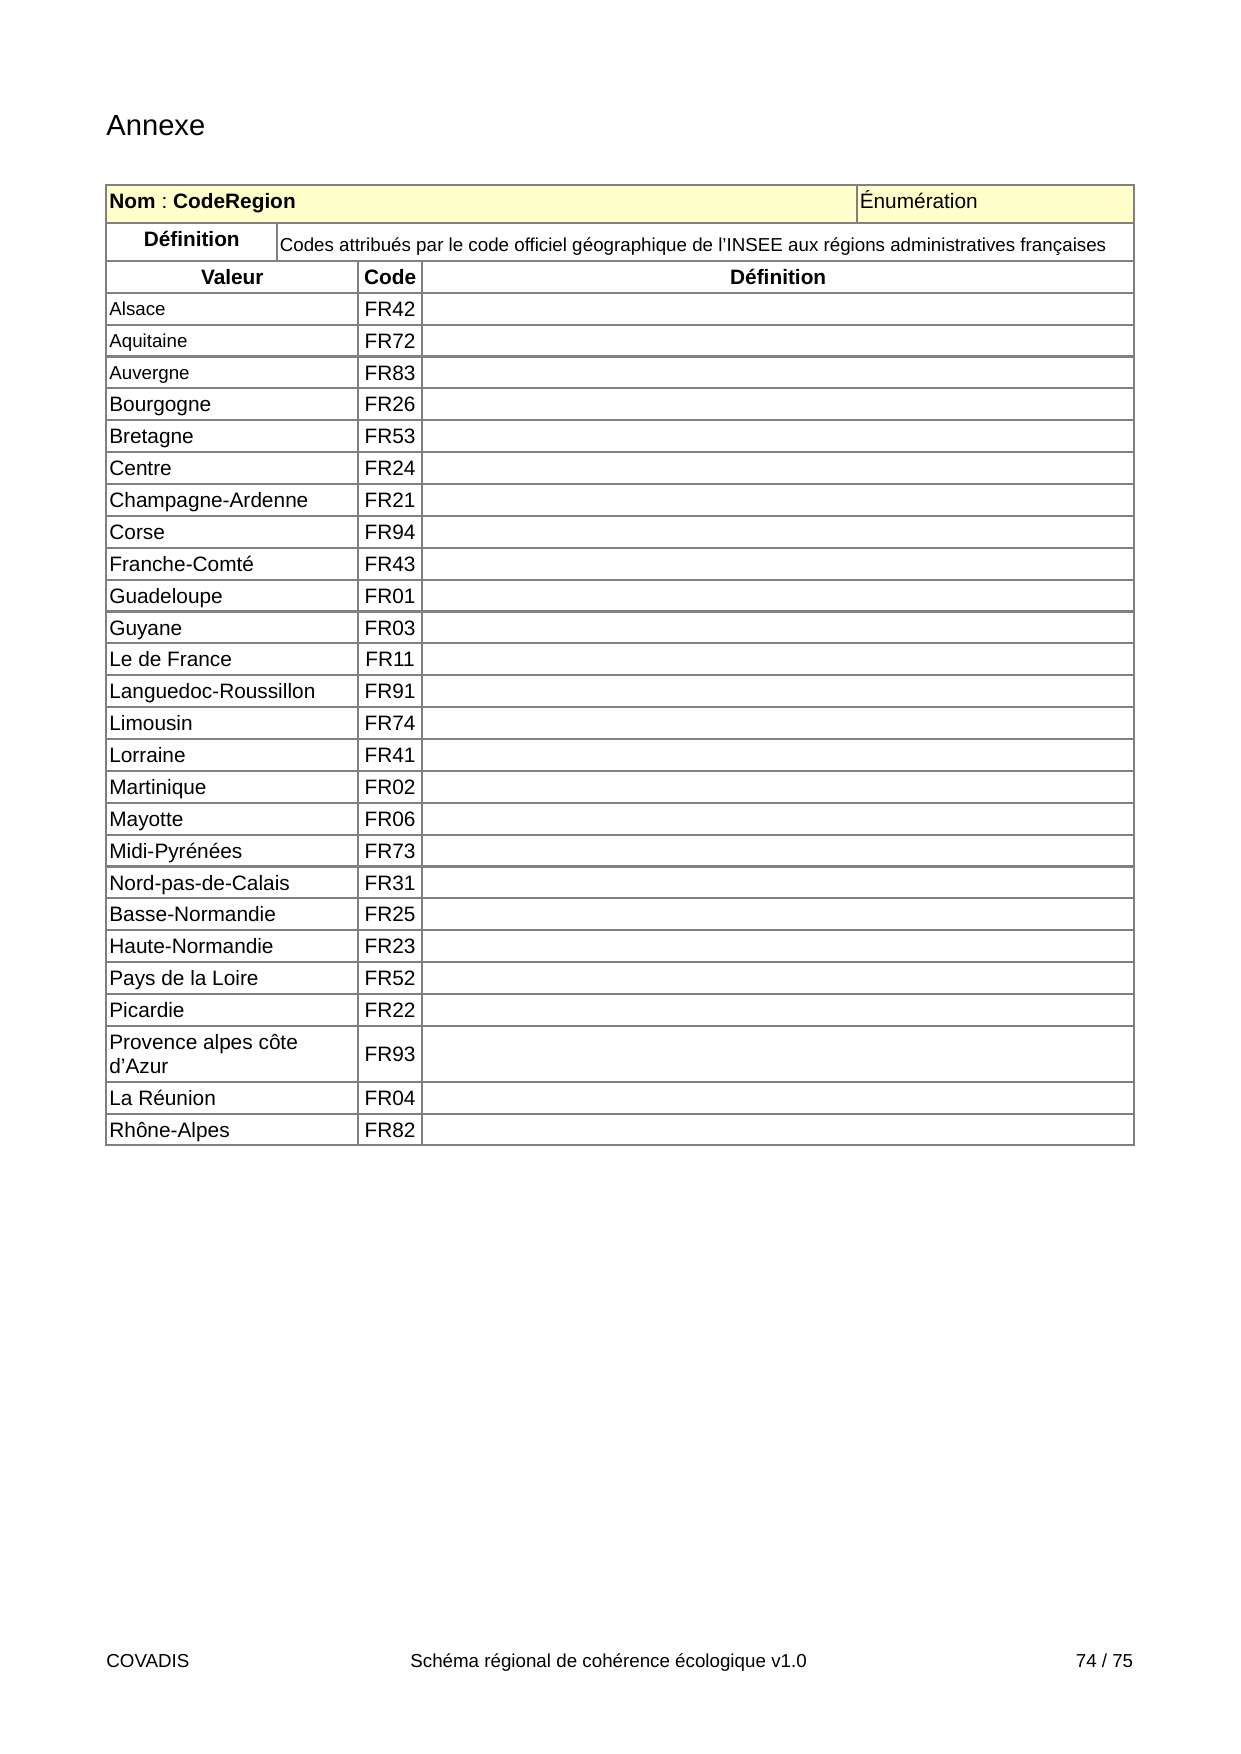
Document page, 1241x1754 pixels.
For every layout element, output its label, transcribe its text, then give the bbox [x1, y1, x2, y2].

table_cell Alsace [107, 294, 357, 323]
table_cell FR53 [359, 421, 421, 451]
table_cell Code [359, 262, 421, 292]
table_cell FR72 [359, 326, 421, 355]
table_cell FR42 [359, 294, 421, 323]
table_cell [423, 517, 1133, 547]
table_cell FR94 [359, 517, 421, 547]
table_header Énumération [858, 186, 1133, 222]
table_cell Bretagne [107, 421, 357, 451]
table_cell [423, 836, 1133, 865]
table_cell [423, 740, 1133, 770]
table_cell Guadeloupe [107, 581, 357, 610]
table_cell FR25 [359, 899, 421, 929]
table_cell [423, 931, 1133, 961]
table_cell [423, 1083, 1133, 1112]
table_cell FR31 [359, 868, 421, 897]
table_cell FR24 [359, 453, 421, 483]
table_cell [423, 644, 1133, 674]
table_cell Nord-pas-de-Calais [107, 868, 357, 897]
table_cell FR43 [359, 549, 421, 578]
table_cell FR01 [359, 581, 421, 610]
table_cell Corse [107, 517, 357, 547]
table_cell [423, 613, 1133, 642]
table_cell [423, 868, 1133, 897]
table_cell Lorraine [107, 740, 357, 770]
table_cell Le de France [107, 644, 357, 674]
table_cell Guyane [107, 613, 357, 642]
table_cell FR41 [359, 740, 421, 770]
table_cell FR23 [359, 931, 421, 961]
table_cell FR21 [359, 485, 421, 515]
table_cell Mayotte [107, 804, 357, 833]
table_header Nom : CodeRegion [107, 186, 856, 222]
table_cell Franche-Comté [107, 549, 357, 578]
table_cell FR52 [359, 963, 421, 993]
table_cell [423, 708, 1133, 738]
table_cell [423, 995, 1133, 1025]
table_cell Picardie [107, 995, 357, 1025]
table_cell FR06 [359, 804, 421, 833]
table_cell Définition [423, 262, 1133, 292]
table_cell [423, 326, 1133, 355]
table_cell FR11 [359, 644, 421, 674]
table_cell Valeur [107, 262, 357, 292]
table_cell Rhône-Alpes [107, 1115, 357, 1144]
table_cell [423, 804, 1133, 833]
table_cell Champagne-Ardenne [107, 485, 357, 515]
table_cell [423, 676, 1133, 706]
table_cell Haute-Normandie [107, 931, 357, 961]
table_cell FR02 [359, 772, 421, 802]
table_cell Définition [107, 224, 276, 260]
table_cell [423, 358, 1133, 387]
table_cell FR22 [359, 995, 421, 1025]
table_cell FR03 [359, 613, 421, 642]
table_cell Basse-Normandie [107, 899, 357, 929]
table_cell Aquitaine [107, 326, 357, 355]
table_cell [423, 549, 1133, 578]
table_cell [423, 421, 1133, 451]
table_cell FR73 [359, 836, 421, 865]
table_cell Midi-Pyrénées [107, 836, 357, 865]
table_cell [423, 899, 1133, 929]
table_cell FR26 [359, 389, 421, 419]
table_cell [423, 772, 1133, 802]
table_cell Provence alpes côte d’Azur [107, 1027, 357, 1081]
table_cell Limousin [107, 708, 357, 738]
table_cell FR93 [359, 1027, 421, 1081]
table_cell Centre [107, 453, 357, 483]
table_cell Martinique [107, 772, 357, 802]
table_cell FR82 [359, 1115, 421, 1144]
table_cell [423, 453, 1133, 483]
table_cell [423, 294, 1133, 323]
table_cell [423, 389, 1133, 419]
table_cell Pays de la Loire [107, 963, 357, 993]
table_cell FR83 [359, 358, 421, 387]
table_cell [423, 1115, 1133, 1144]
table_cell FR74 [359, 708, 421, 738]
table_cell [423, 485, 1133, 515]
table_cell [423, 1027, 1133, 1081]
table_cell La Réunion [107, 1083, 357, 1112]
table_cell Languedoc-Roussillon [107, 676, 357, 706]
table_cell FR04 [359, 1083, 421, 1112]
table_cell [423, 581, 1133, 610]
table_cell Bourgogne [107, 389, 357, 419]
subtitle Annexe [106, 108, 1134, 141]
table_cell Codes attribués par le code officiel géographique de l’INSEE aux régions administratives françaises [278, 224, 1133, 260]
table_cell Auvergne [107, 358, 357, 387]
table_cell [423, 963, 1133, 993]
table_cell FR91 [359, 676, 421, 706]
